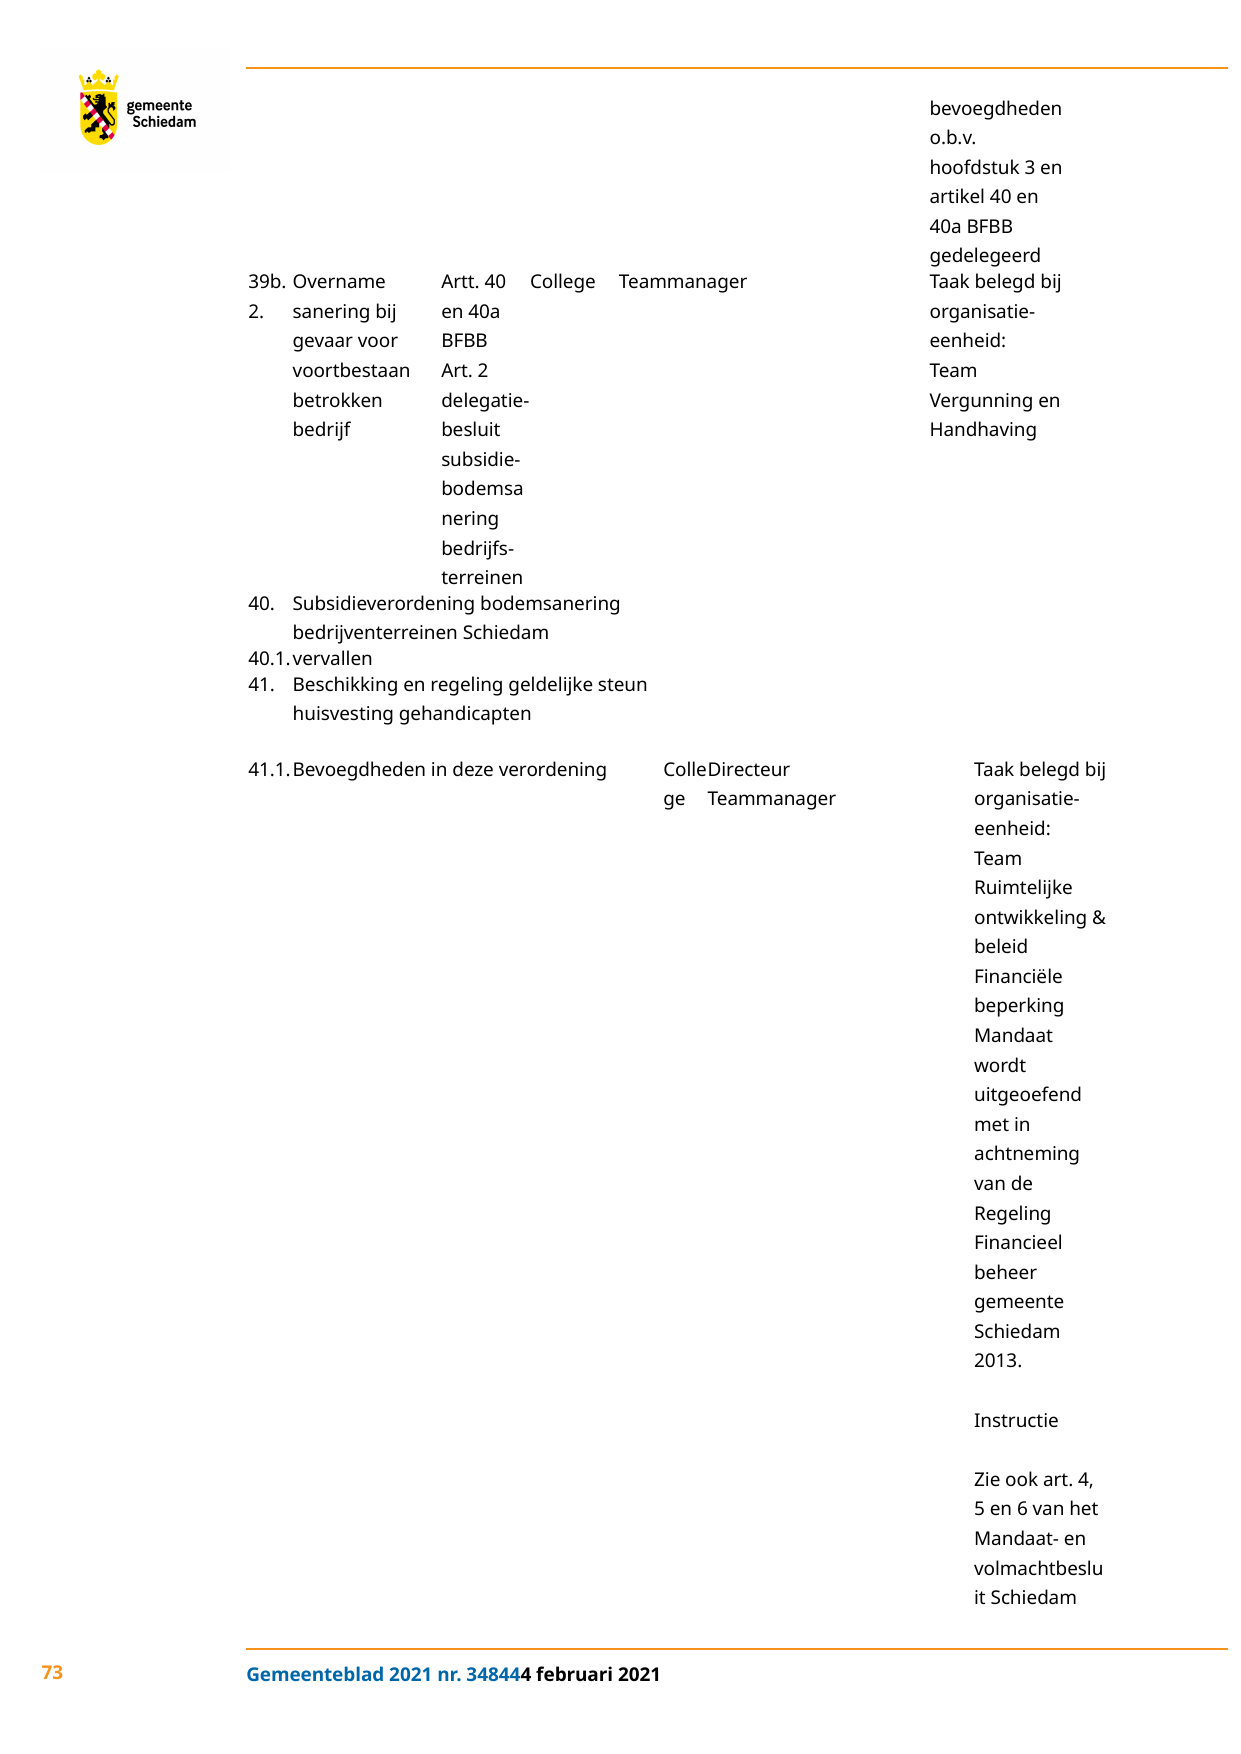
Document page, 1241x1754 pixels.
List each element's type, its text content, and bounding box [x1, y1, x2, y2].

table_cell Bevoegdheden in deze verordening [293, 756, 663, 1610]
table_cell Artt. 40 en 40a BFBB Art. 2 delegatie-besluit subsidie-bodemsanering bedrijfs-terreinen [441, 269, 530, 590]
table_cell 40.1. [248, 645, 292, 671]
table_cell [708, 645, 841, 671]
table_cell [841, 645, 974, 671]
table_cell [663, 590, 707, 645]
table_cell [841, 671, 974, 756]
table_cell Taak belegd bij organisatie-eenheid: Team Ruimtelijke ontwikkeling & beleid Financiële beperking Mandaat wordt uitgeoefend met in achtneming van de Regeling Financieel beheer gemeente Schiedam 2013. Instructie Zie ook art. 4, 5 en 6 van het Mandaat- en volmachtbesluit Schiedam [974, 756, 1107, 1610]
table_cell Subsidieverordening bodemsanering bedrijventerreinen Schiedam [293, 590, 663, 645]
table_cell [530, 95, 619, 268]
table_cell [663, 645, 707, 671]
table_cell Taak belegd bij organisatie-eenheid: Team Vergunning en Handhaving [929, 269, 1063, 590]
table_cell [974, 590, 1107, 645]
table_cell [974, 645, 1107, 671]
table_cell Directeur Teammanager [708, 756, 841, 1610]
table_cell [248, 95, 292, 268]
picture [41, 47, 231, 172]
table_cell College [530, 269, 619, 590]
table_cell [796, 95, 929, 268]
table_cell 41. [248, 671, 292, 756]
table_cell Overname sanering bij gevaar voor voortbestaan betrokken bedrijf [293, 269, 441, 590]
table_cell [796, 269, 929, 590]
table_cell [441, 95, 530, 268]
table_cell [293, 95, 441, 268]
table_cell [663, 671, 707, 756]
table_cell [708, 590, 841, 645]
table_cell [619, 95, 796, 268]
table_cell [841, 590, 974, 645]
table_cell 39b.2. [248, 269, 292, 590]
table_cell 41.1. [248, 756, 292, 1610]
table_cell [841, 756, 974, 1610]
table_cell bevoegdheden o.b.v. hoofdstuk 3 en artikel 40 en 40a BFBB gedelegeerd [929, 95, 1063, 268]
table_cell Teammanager [619, 269, 796, 590]
table_cell College [663, 756, 707, 1610]
table_cell 40. [248, 590, 292, 645]
table_cell [708, 671, 841, 756]
table_cell Beschikking en regeling geldelijke steun huisvesting gehandicapten [293, 671, 663, 756]
table_cell [974, 671, 1107, 756]
table_cell vervallen [293, 645, 663, 671]
